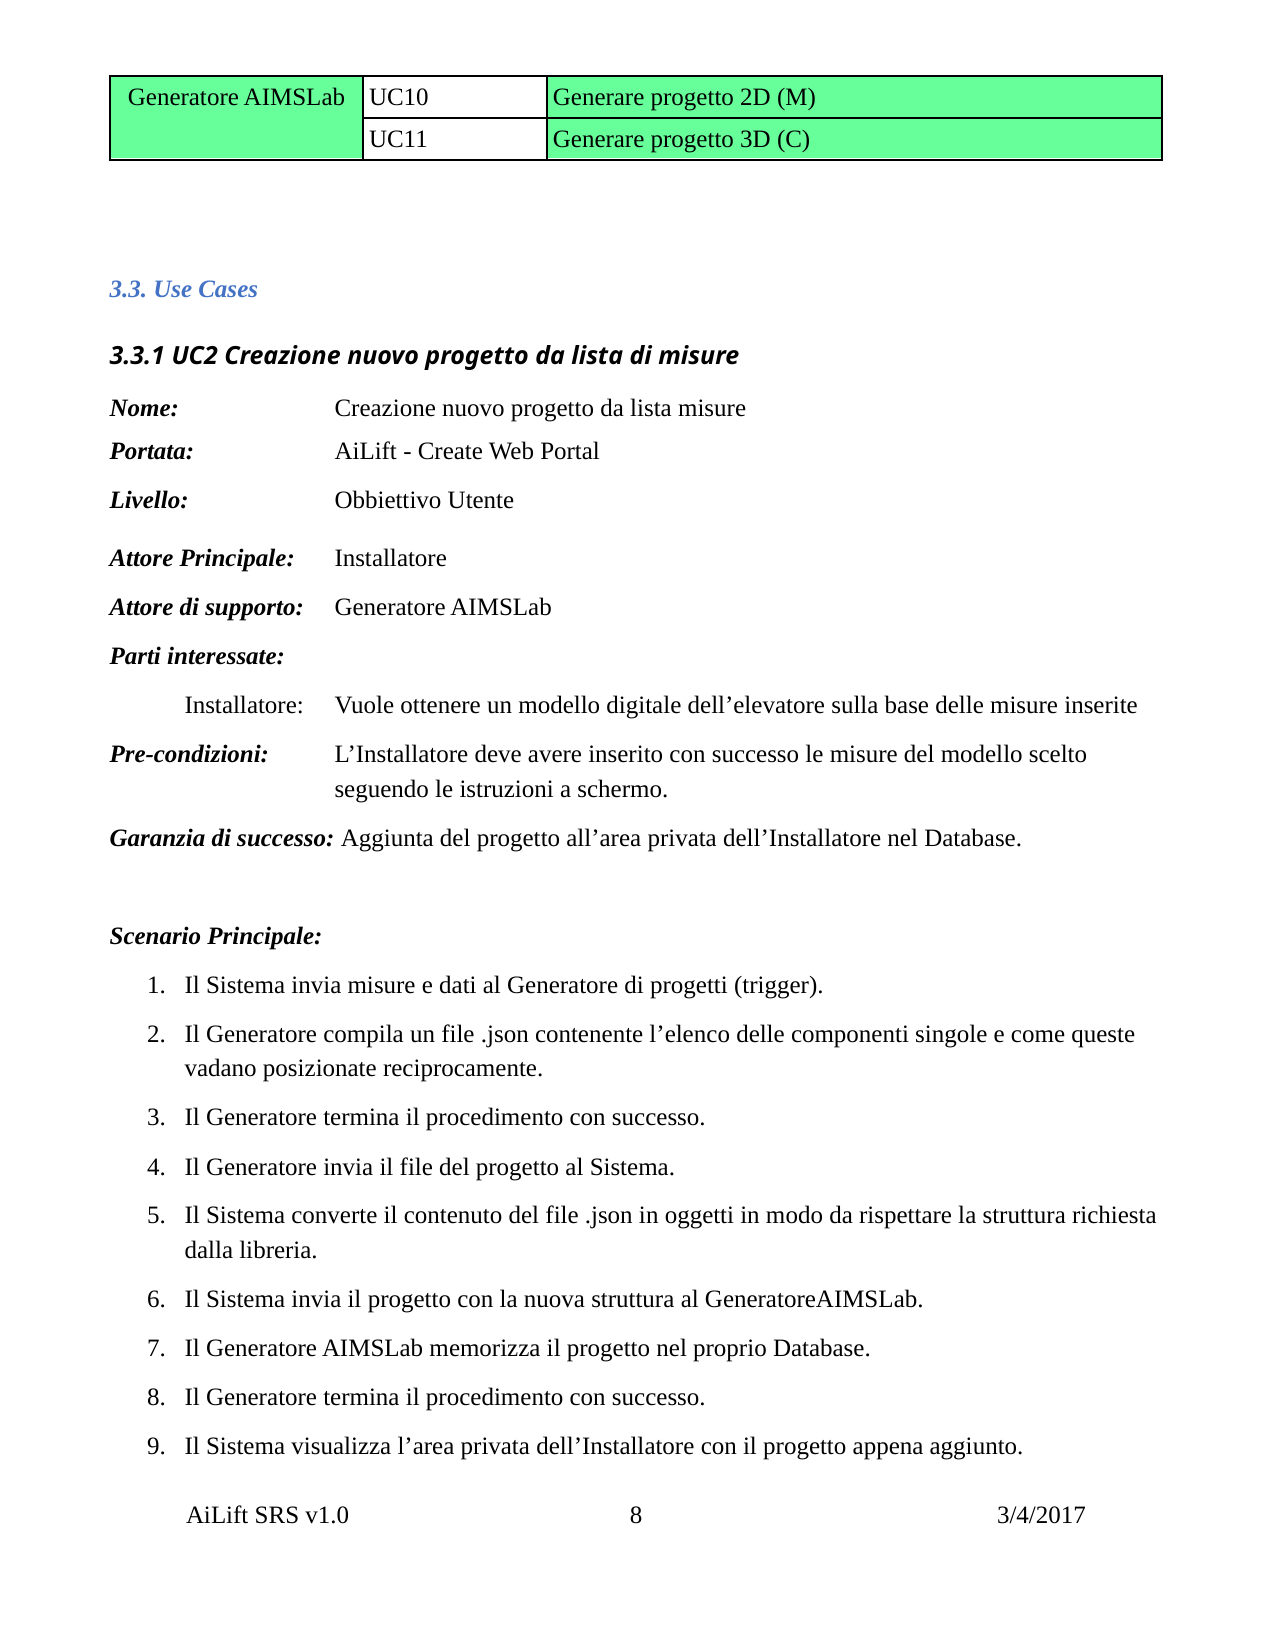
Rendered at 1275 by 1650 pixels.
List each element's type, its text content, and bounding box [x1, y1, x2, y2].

text Livello: Obbiettivo Utente [109, 485, 1162, 514]
list Il Generatore termina il procedimento con successo. [147, 1382, 1162, 1411]
list Il Generatore AIMSLab memorizza il progetto nel proprio Database. [147, 1333, 1162, 1362]
text Attore di supporto: Generatore AIMSLab [109, 592, 1162, 621]
list Il Sistema visualizza l’area privata dell’Installatore con il progetto appena aggiunto. [147, 1431, 1162, 1460]
table_cell UC10 [364, 77, 546, 117]
table_cell Generare progetto 2D (M) [548, 77, 1161, 117]
text Parti interessate: [109, 641, 1162, 670]
list Il Sistema converte il contenuto del file .json in oggetti in modo da rispettare la struttura richiesta dalla libreria. [147, 1201, 1162, 1264]
text Attore Principale: Installatore [109, 543, 1162, 572]
text Portata: AiLift - Create Web Portal [109, 436, 1162, 465]
list Il Sistema invia il progetto con la nuova struttura al GeneratoreAIMSLab. [147, 1284, 1162, 1313]
text Installatore: Vuole ottenere un modello digitale dell’elevatore sulla base delle misure inserite [109, 690, 1162, 719]
list Il Sistema invia misure e dati al Generatore di progetti (trigger). [147, 970, 1162, 999]
table_cell Generare progetto 3D (C) [548, 119, 1161, 158]
text 3.3.1 UC2 Creazione nuovo progetto da lista di misure [109, 338, 1162, 372]
subtitle 3.3. Use Cases [109, 274, 1162, 303]
table_cell Generatore AIMSLab [111, 77, 362, 158]
table_cell UC11 [364, 119, 546, 158]
list Il Generatore termina il procedimento con successo. [147, 1102, 1162, 1131]
text Pre-condizioni: L’Installatore deve avere inserito con successo le misure del modello scelto seguendo le istruzioni a schermo. [109, 739, 1162, 802]
text Scenario Principale: [109, 921, 1162, 949]
text Nome: Creazione nuovo progetto da lista misure [109, 393, 1162, 422]
list Il Generatore compila un file .json contenente l’elenco delle componenti singole e come queste vadano posizionate reciprocamente. [147, 1019, 1162, 1082]
list Il Generatore invia il file del progetto al Sistema. [147, 1152, 1162, 1180]
text Garanzia di successo: Aggiunta del progetto all’area privata dell’Installatore nel Database. [109, 823, 1162, 851]
